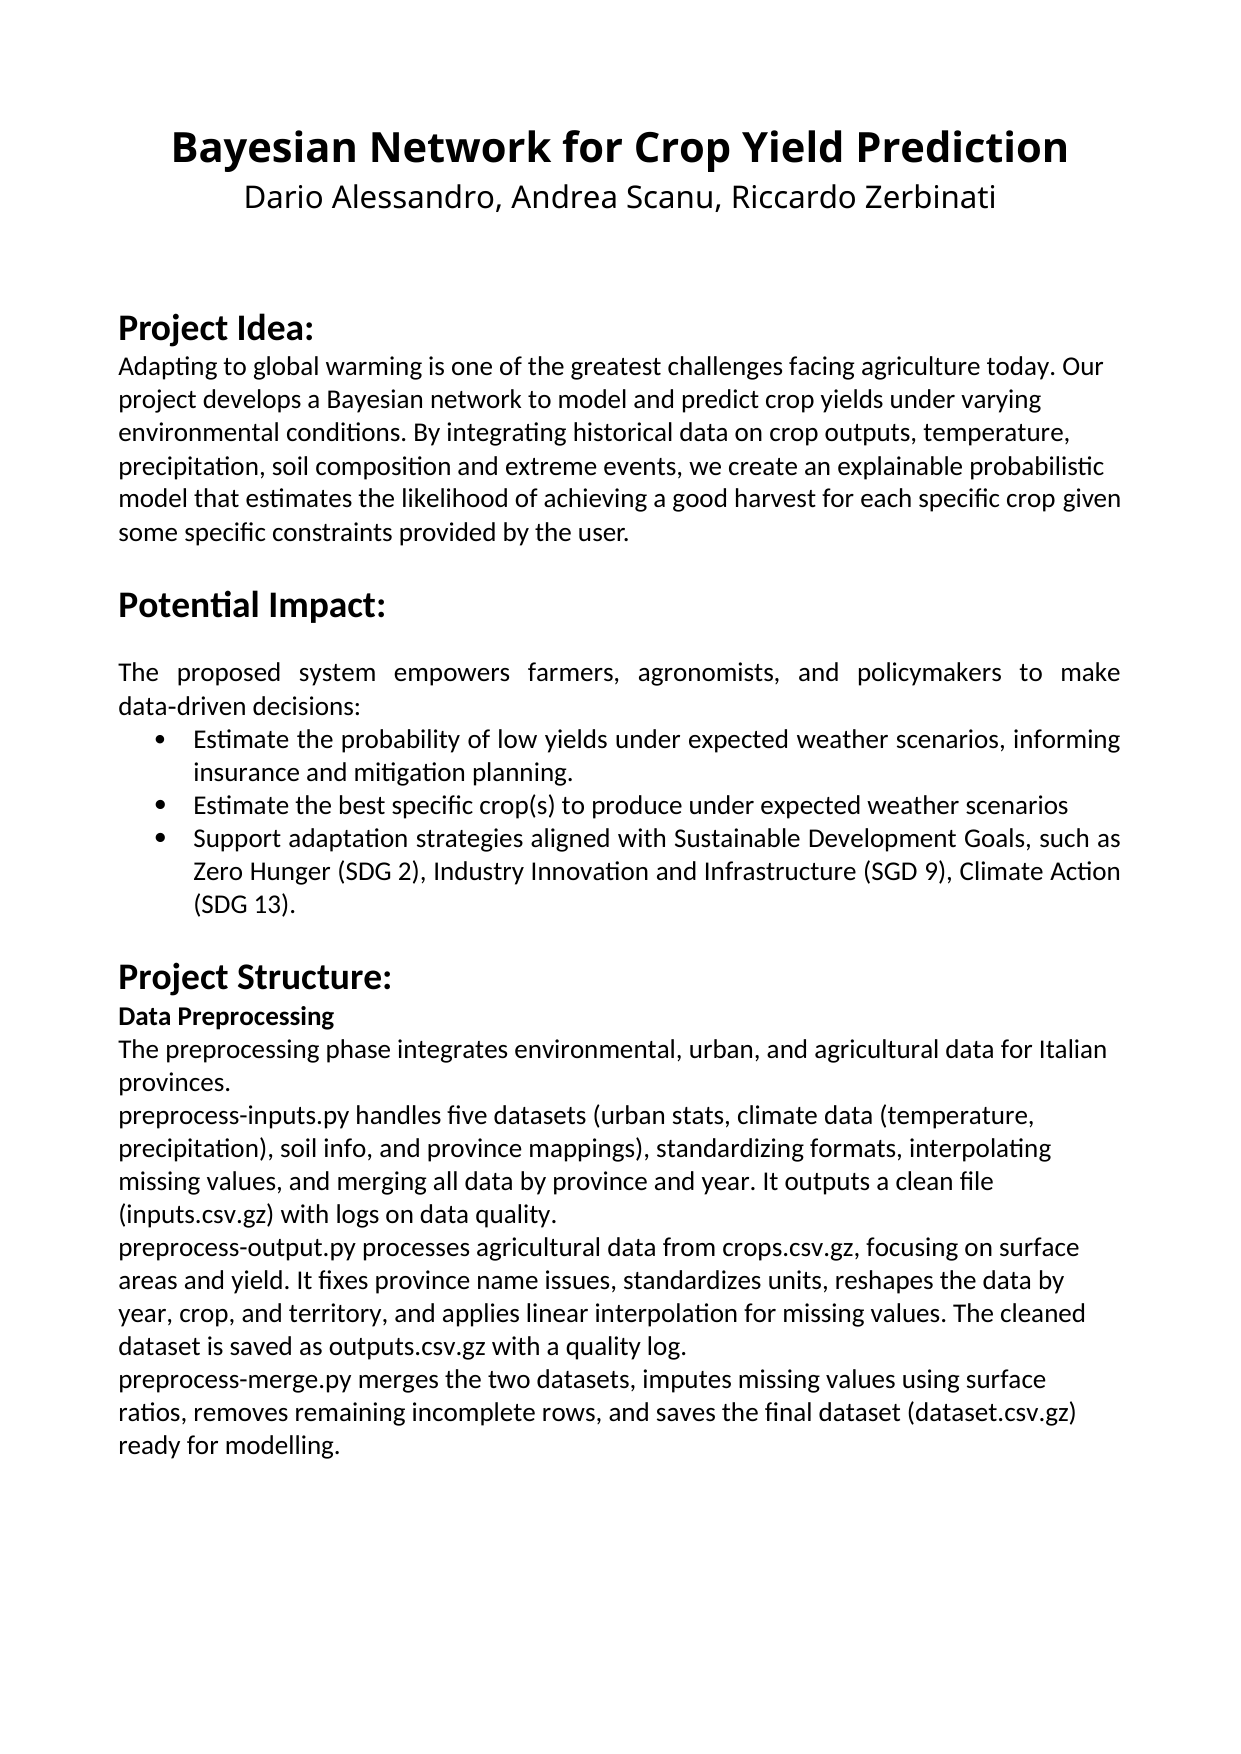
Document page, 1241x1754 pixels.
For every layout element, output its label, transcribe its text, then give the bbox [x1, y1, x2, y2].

text preprocess-merge.py merges the two datasets, imputes missing values using surface ratios, removes remaining incomplete rows, and saves the final dataset (dataset.csv.gz) ready for modelling. [118, 1362, 1122, 1461]
list Estimate the best specific crop(s) to produce under expected weather scenarios [156, 788, 1122, 821]
text Bayesian Network for Crop Yield Prediction [118, 118, 1122, 175]
text preprocess-output.py processes agricultural data from crops.csv.gz, focusing on surface areas and yield. It fixes province name issues, standardizes units, reshapes the data by year, crop, and territory, and applies linear interpolation for missing values. The cleaned dataset is saved as outputs.csv.gz with a quality log. [118, 1230, 1122, 1362]
text preprocess-inputs.py handles five datasets (urban stats, climate data (temperature, precipitation), soil info, and province mappings), standardizing formats, interpolating missing values, and merging all data by province and year. It outputs a clean file (inputs.csv.gz) with logs on data quality. [118, 1098, 1122, 1230]
list Estimate the probability of low yields under expected weather scenarios, informing insurance and mitigation planning. [156, 722, 1122, 788]
text Project Structure: [118, 953, 1122, 999]
text Potential Impact: [118, 581, 1122, 655]
text Project Idea: [118, 304, 1122, 349]
text Adapting to global warming is one of the greatest challenges facing agriculture today. Our project develops a Bayesian network to model and predict crop yields under varying environmental conditions. By integrating historical data on crop outputs, temperature, precipitation, soil composition and extreme events, we create an explainable probabilistic model that estimates the likelihood of achieving a good harvest for each specific crop given some specific constraints provided by the user. [118, 349, 1122, 548]
text Dario Alessandro, Andrea Scanu, Riccardo Zerbinati [118, 175, 1122, 217]
text Data Preprocessing [118, 999, 1122, 1032]
list Support adaptation strategies aligned with Sustainable Development Goals, such as Zero Hunger (SDG 2), Industry Innovation and Infrastructure (SGD 9), Climate Action (SDG 13). [156, 821, 1122, 920]
text The preprocessing phase integrates environmental, urban, and agricultural data for Italian provinces. [118, 1032, 1122, 1098]
text The proposed system empowers farmers, agronomists, and policymakers to make data‑driven decisions: [118, 655, 1122, 722]
